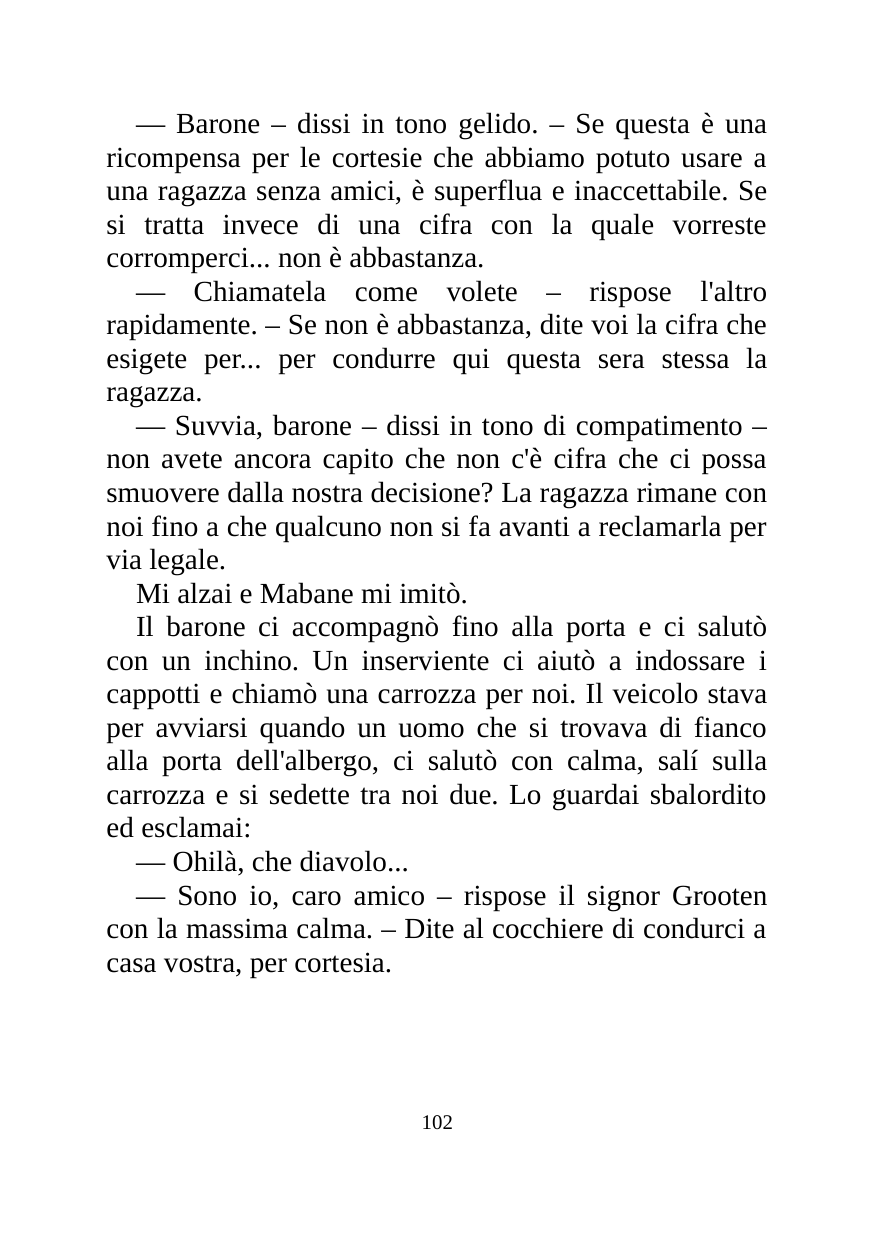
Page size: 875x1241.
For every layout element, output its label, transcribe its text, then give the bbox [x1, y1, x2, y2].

text — Ohilà, che diavolo... [106, 844, 768, 878]
text Mi alzai e Mabane mi imitò. [106, 576, 768, 609]
text — Barone – dissi in tono gelido. – Se questa è una ricompensa per le cortesie che abbiamo potuto usare a una ragazza senza amici, è superflua e inaccettabile. Se si tratta invece di una cifra con la quale vorreste corromperci... non è abbastanza. [106, 106, 768, 274]
text Il barone ci accompagnò fino alla porta e ci salutò con un inchino. Un inserviente ci aiutò a indossare i cappotti e chiamò una carrozza per noi. Il veicolo stava per avviarsi quando un uomo che si trovava di fianco alla porta dell'albergo, ci salutò con calma, salí sulla carrozza e si sedette tra noi due. Lo guardai sbalordito ed esclamai: [106, 609, 768, 844]
text — Sono io, caro amico – rispose il signor Grooten con la massima calma. – Dite al cocchiere di condurci a casa vostra, per cortesia. [106, 878, 768, 978]
text — Suvvia, barone – dissi in tono di compatimento – non avete ancora capito che non c'è cifra che ci possa smuovere dalla nostra decisione? La ragazza rimane con noi fino a che qualcuno non si fa avanti a reclamarla per via legale. [106, 408, 768, 576]
text — Chiamatela come volete – rispose l'altro rapidamente. – Se non è abbastanza, dite voi la cifra che esigete per... per condurre qui questa sera stessa la ragazza. [106, 274, 768, 408]
